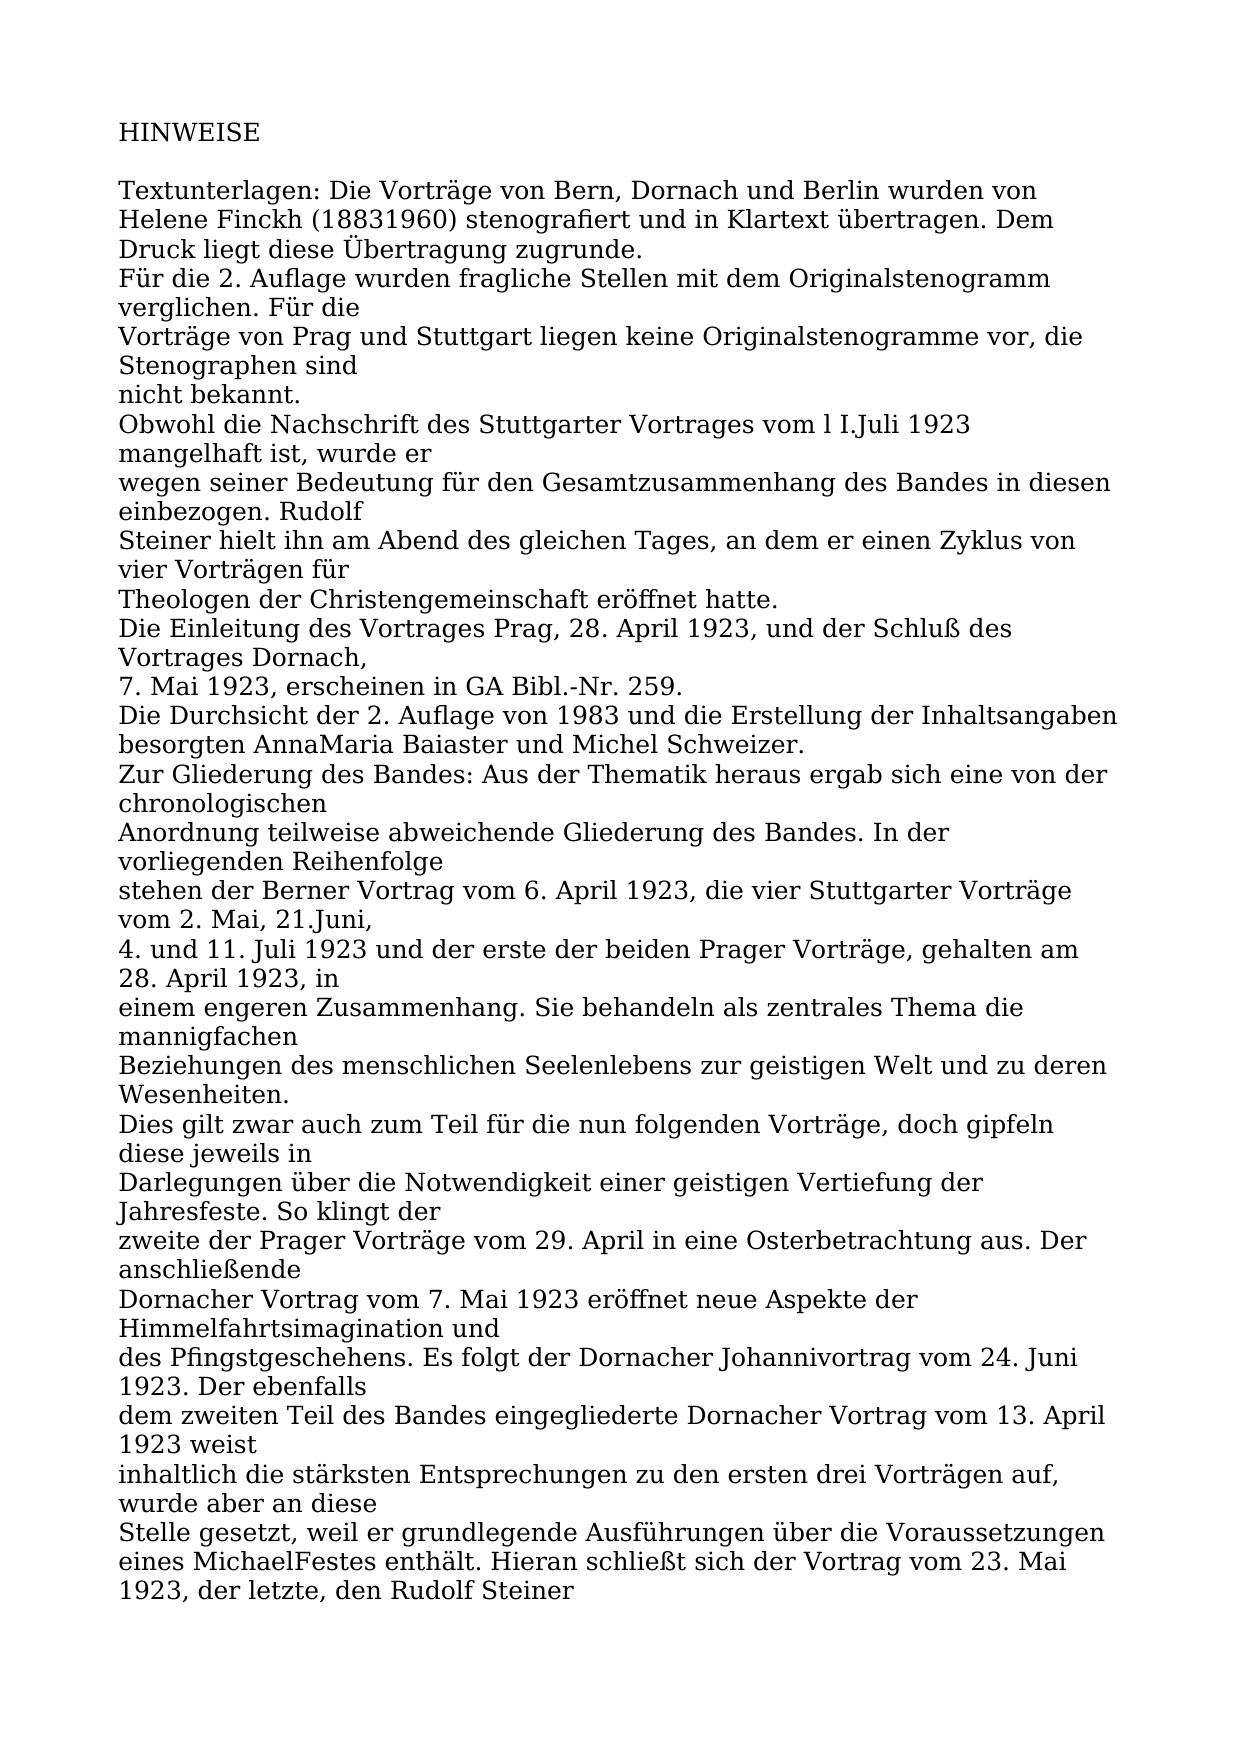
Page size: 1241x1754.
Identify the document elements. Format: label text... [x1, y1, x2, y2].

text Textunterlagen: Die Vorträge von Bern, Dornach und Berlin wurden von Helene Finckh (18831960) stenografiert und in Klartext übertragen. Dem Druck liegt diese Übertragung zugrunde. [118, 176, 1122, 264]
text HINWEISE [118, 118, 1122, 147]
text inhaltlich die stärksten Entsprechungen zu den ersten drei Vorträgen auf, wurde aber an diese [118, 1460, 1122, 1518]
text 7. Mai 1923, erscheinen in GA Bibl.-Nr. 259. [118, 672, 1122, 701]
text Dornacher Vortrag vom 7. Mai 1923 eröffnet neue Aspekte der Himmelfahrtsimagination und [118, 1285, 1122, 1343]
text dem zweiten Teil des Bandes eingegliederte Dornacher Vortrag vom 13. April 1923 weist [118, 1401, 1122, 1460]
text Stelle gesetzt, weil er grundlegende Ausführungen über die Voraussetzungen eines MichaelFestes enthält. Hieran schließt sich der Vortrag vom 23. Mai 1923, der letzte, den Rudolf Steiner [118, 1518, 1122, 1606]
text Beziehungen des menschlichen Seelenlebens zur geistigen Welt und zu deren Wesenheiten. [118, 1051, 1122, 1110]
text Obwohl die Nachschrift des Stuttgarter Vortrages vom l I.Juli 1923 mangelhaft ist, wurde er [118, 410, 1122, 468]
text nicht bekannt. [118, 381, 1122, 410]
text Steiner hielt ihn am Abend des gleichen Tages, an dem er einen Zyklus von vier Vorträgen für [118, 526, 1122, 585]
text Darlegungen über die Notwendigkeit einer geistigen Vertiefung der Jahresfeste. So klingt der [118, 1168, 1122, 1226]
text 4. und 11. Juli 1923 und der erste der beiden Prager Vorträge, gehalten am 28. April 1923, in [118, 935, 1122, 993]
text Theologen der Christengemeinschaft eröffnet hatte. [118, 585, 1122, 614]
text zweite der Prager Vorträge vom 29. April in eine Osterbetrachtung aus. Der anschließende [118, 1226, 1122, 1285]
text Dies gilt zwar auch zum Teil für die nun folgenden Vorträge, doch gipfeln diese jeweils in [118, 1110, 1122, 1168]
text Anordnung teilweise abweichende Gliederung des Bandes. In der vorliegenden Reihenfolge [118, 818, 1122, 876]
text des Pfingstgeschehens. Es folgt der Dornacher Johannivortrag vom 24. Juni 1923. Der ebenfalls [118, 1343, 1122, 1401]
text einem engeren Zusammenhang. Sie behandeln als zentrales Thema die mannigfachen [118, 993, 1122, 1051]
text Die Einleitung des Vortrages Prag, 28. April 1923, und der Schluß des Vortrages Dornach, [118, 614, 1122, 672]
text wegen seiner Bedeutung für den Gesamtzusammenhang des Bandes in diesen einbezogen. Rudolf [118, 468, 1122, 526]
text Für die 2. Auflage wurden fragliche Stellen mit dem Originalstenogramm verglichen. Für die [118, 264, 1122, 322]
text stehen der Berner Vortrag vom 6. April 1923, die vier Stuttgarter Vorträge vom 2. Mai, 21.Juni, [118, 876, 1122, 935]
text Die Durchsicht der 2. Auflage von 1983 und die Erstellung der Inhaltsangaben besorgten AnnaMaria Baiaster und Michel Schweizer. [118, 701, 1122, 760]
text Vorträge von Prag und Stuttgart liegen keine Originalstenogramme vor, die Stenographen sind [118, 322, 1122, 381]
text Zur Gliederung des Bandes: Aus der Thematik heraus ergab sich eine von der chronologischen [118, 760, 1122, 818]
